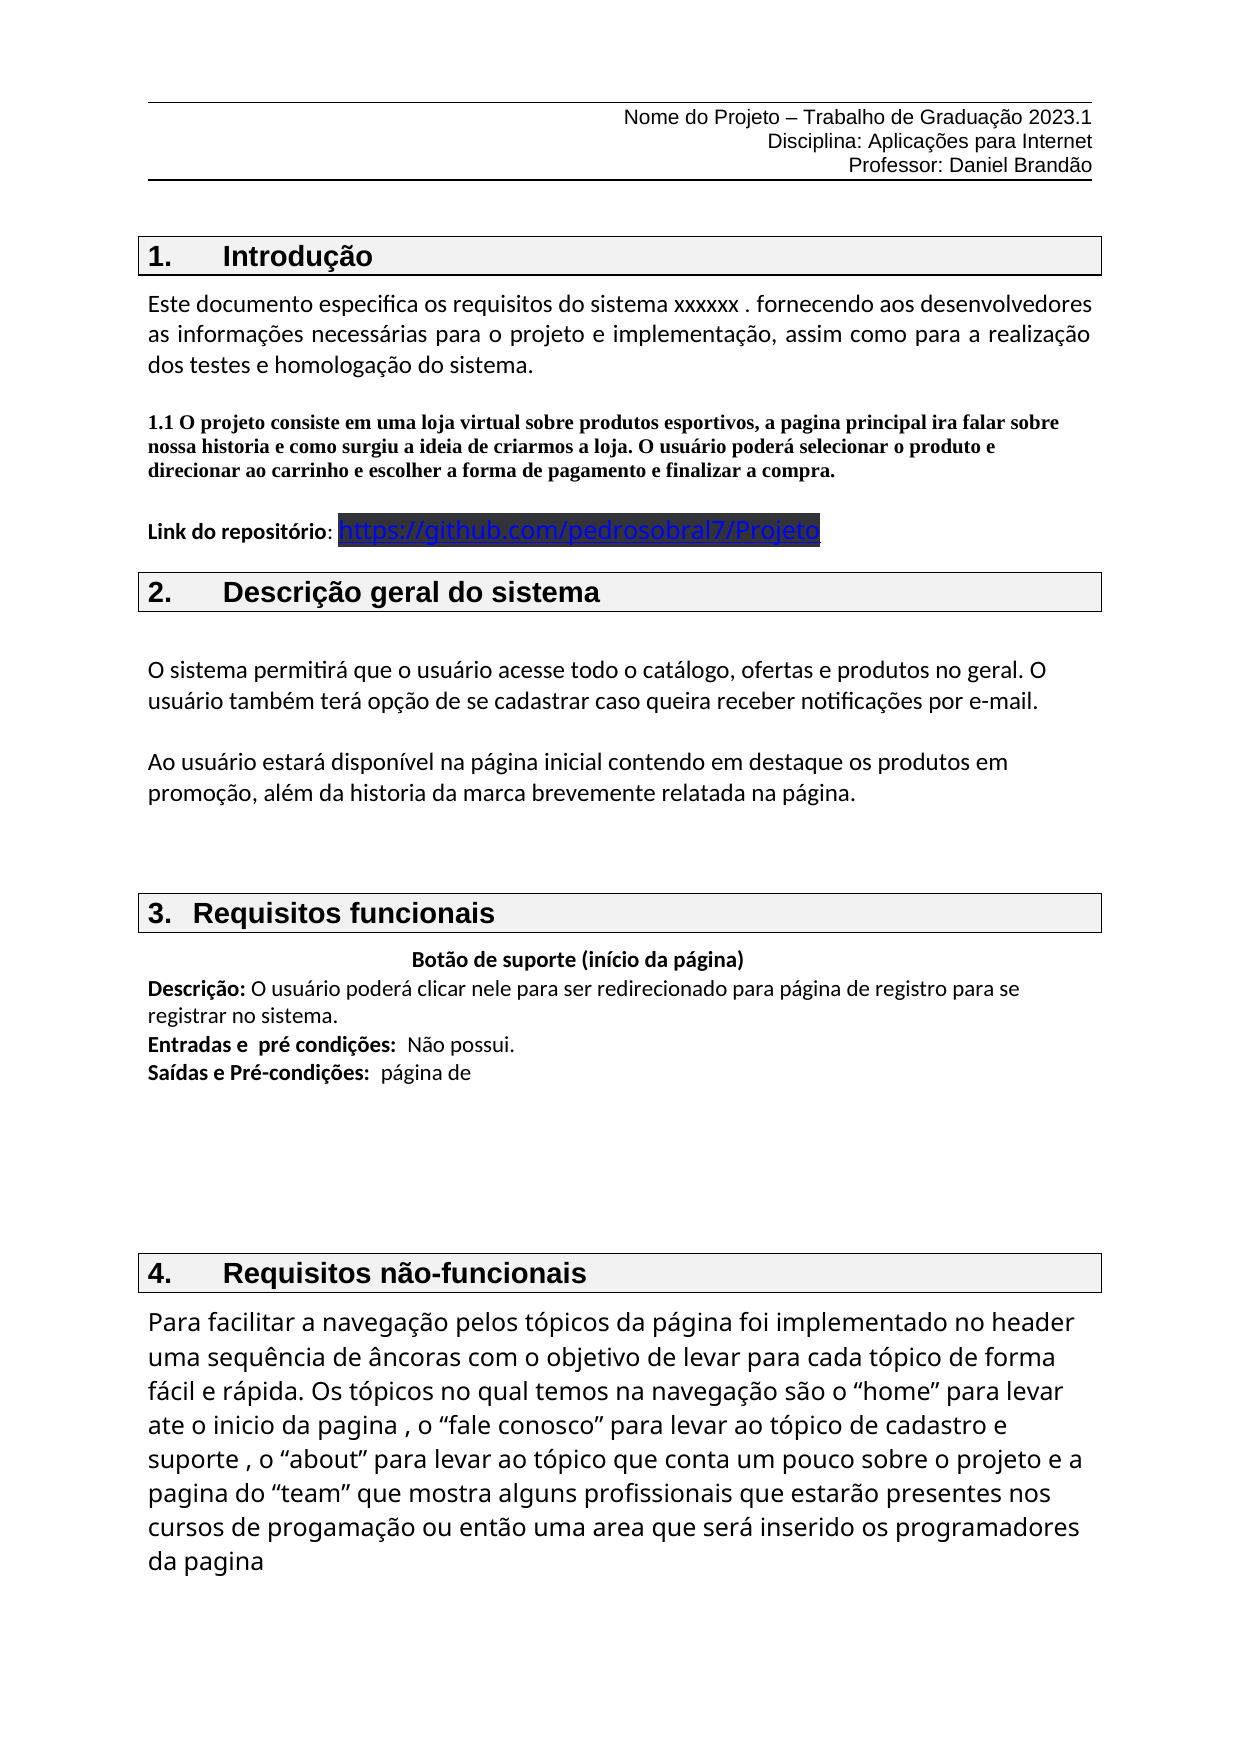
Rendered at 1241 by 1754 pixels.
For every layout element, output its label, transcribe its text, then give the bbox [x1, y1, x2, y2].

text Entradas e pré condições: Não possui. [148, 1030, 1092, 1058]
text Descrição: O usuário poderá clicar nele para ser redirecionado para página de registro para se registrar no sistema. [148, 974, 1092, 1030]
text O sistema permitirá que o usuário acesse todo o catálogo, ofertas e produtos no geral. O usuário também terá opção de se cadastrar caso queira receber notificações por e-mail. [148, 655, 1092, 716]
subtitle Requisitos não-funcionais [139, 1254, 1101, 1292]
text Botão de suporte (início da página) [148, 946, 1078, 974]
text 1.1 O projeto consiste em uma loja virtual sobre produtos esportivos, a pagina principal ira falar sobre nossa historia e como surgiu a ideia de criarmos a loja. O usuário poderá selecionar o produto e direcionar ao carrinho e escolher a forma de pagamento e finalizar a compra. [148, 410, 1092, 482]
text Ao usuário estará disponível na página inicial contendo em destaque os produtos em promoção, além da historia da marca brevemente relatada na página. [148, 746, 1092, 807]
subtitle Introdução [139, 237, 1101, 274]
text Este documento especifica os requisitos do sistema xxxxxx . fornecendo aos desenvolvedores as informações necessárias para o projeto e implementação, assim como para a realização dos testes e homologação do sistema. [148, 288, 1092, 379]
text Saídas e Pré-condições: página de [148, 1058, 1092, 1086]
text Para facilitar a navegação pelos tópicos da página foi implementado no header uma sequência de âncoras com o objetivo de levar para cada tópico de forma fácil e rápida. Os tópicos no qual temos na navegação são o “home” para levar ate o inicio da pagina , o “fale conosco” para levar ao tópico de cadastro e suporte , o “about” para levar ao tópico que conta um pouco sobre o projeto e a pagina do “team” que mostra alguns profissionais que estarão presentes nos cursos de progamação ou então uma area que será inserido os programadores da pagina [148, 1305, 1092, 1578]
text Link do repositório: https://github.com/pedrosobral7/Projeto [148, 513, 1092, 547]
subtitle Descrição geral do sistema [139, 573, 1101, 611]
subtitle Requisitos funcionais [139, 894, 1101, 932]
